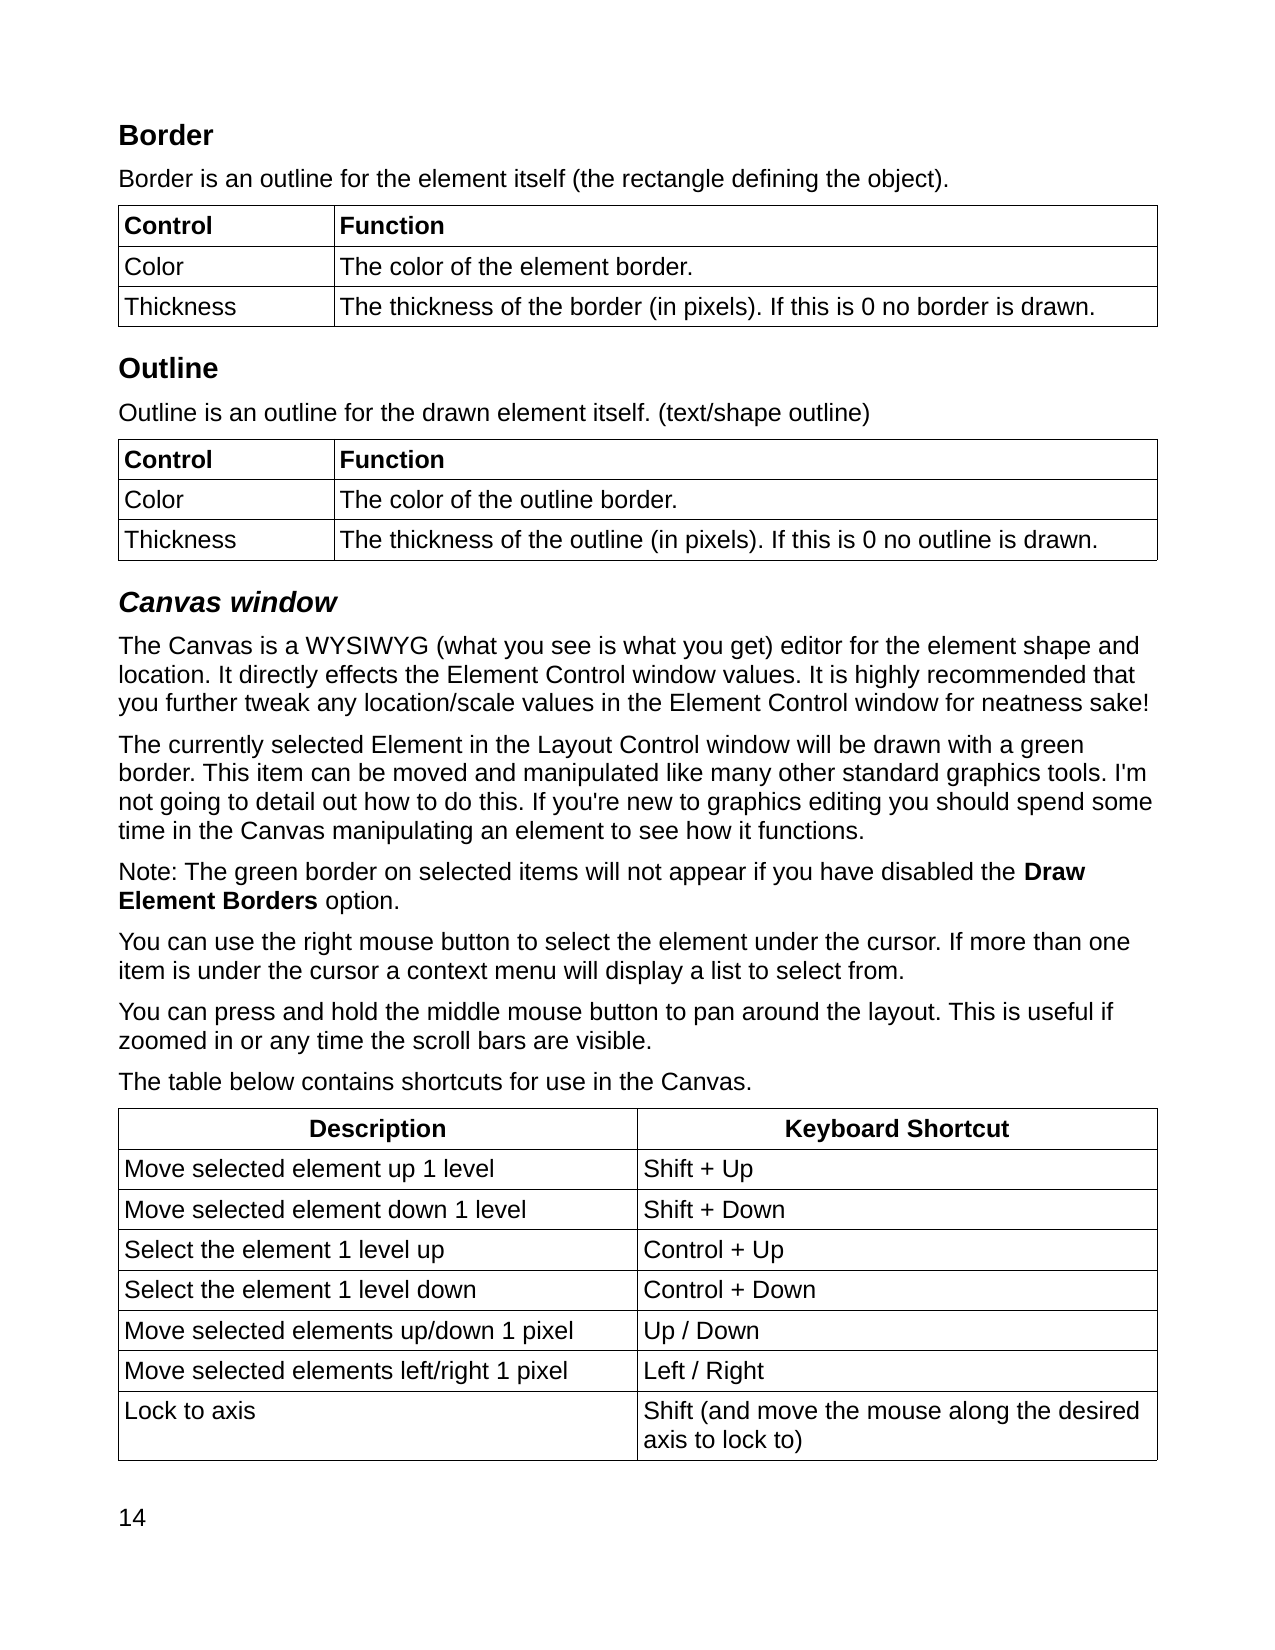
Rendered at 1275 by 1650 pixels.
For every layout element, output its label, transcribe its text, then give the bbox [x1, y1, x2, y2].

table_cell Shift (and move the mouse along the desired axis to lock to) [638, 1392, 1157, 1459]
text You can use the right mouse button to select the element under the cursor. If more than one item is under the cursor a context menu will display a list to select from. [118, 927, 1157, 984]
table_cell Color [119, 480, 334, 519]
table_cell Left / Right [638, 1351, 1157, 1391]
table_cell The thickness of the outline (in pixels). If this is 0 no outline is drawn. [335, 520, 1157, 560]
table_header Function [335, 206, 1157, 246]
table_cell The thickness of the border (in pixels). If this is 0 no border is drawn. [335, 287, 1157, 326]
table_cell Color [119, 247, 334, 286]
table_cell The color of the outline border. [335, 480, 1157, 519]
table_cell Thickness [119, 287, 334, 326]
subtitle Canvas window [118, 585, 1157, 618]
text The Canvas is a WYSIWYG (what you see is what you get) editor for the element shape and location. It directly effects the Element Control window values. It is highly recommended that you further tweak any location/scale values in the Element Control window for neatness sake! [118, 631, 1157, 717]
table_header Keyboard Shortcut [638, 1109, 1157, 1149]
table_cell Up / Down [638, 1311, 1157, 1350]
table_cell Move selected element down 1 level [119, 1190, 637, 1229]
subtitle Outline [118, 351, 1157, 385]
table_header Function [335, 440, 1157, 479]
table_cell Shift + Down [638, 1190, 1157, 1229]
text Border is an outline for the element itself (the rectangle defining the object). [118, 164, 1157, 193]
table_cell Lock to axis [119, 1392, 637, 1459]
table_header Control [119, 206, 334, 246]
table_cell Select the element 1 level down [119, 1271, 637, 1310]
text Note: The green border on selected items will not appear if you have disabled the Draw Element Borders option. [118, 857, 1157, 914]
subtitle Border [118, 118, 1157, 152]
table_cell Control + Up [638, 1230, 1157, 1269]
table_cell Move selected element up 1 level [119, 1150, 637, 1189]
table_cell Shift + Up [638, 1150, 1157, 1189]
text The table below contains shortcuts for use in the Canvas. [118, 1067, 1157, 1096]
table_header Control [119, 440, 334, 479]
table_cell Move selected elements left/right 1 pixel [119, 1351, 637, 1391]
table_cell The color of the element border. [335, 247, 1157, 286]
table_cell Thickness [119, 520, 334, 560]
text The currently selected Element in the Layout Control window will be drawn with a green border. This item can be moved and manipulated like many other standard graphics tools. I'm not going to detail out how to do this. If you're new to graphics editing you should spend some time in the Canvas manipulating an element to see how it functions. [118, 729, 1157, 844]
table_header Description [119, 1109, 637, 1149]
table_cell Move selected elements up/down 1 pixel [119, 1311, 637, 1350]
table_cell Select the element 1 level up [119, 1230, 637, 1269]
text Outline is an outline for the drawn element itself. (text/shape outline) [118, 397, 1157, 426]
text You can press and hold the middle mouse button to pan around the layout. This is useful if zoomed in or any time the scroll bars are visible. [118, 997, 1157, 1054]
table_cell Control + Down [638, 1271, 1157, 1310]
